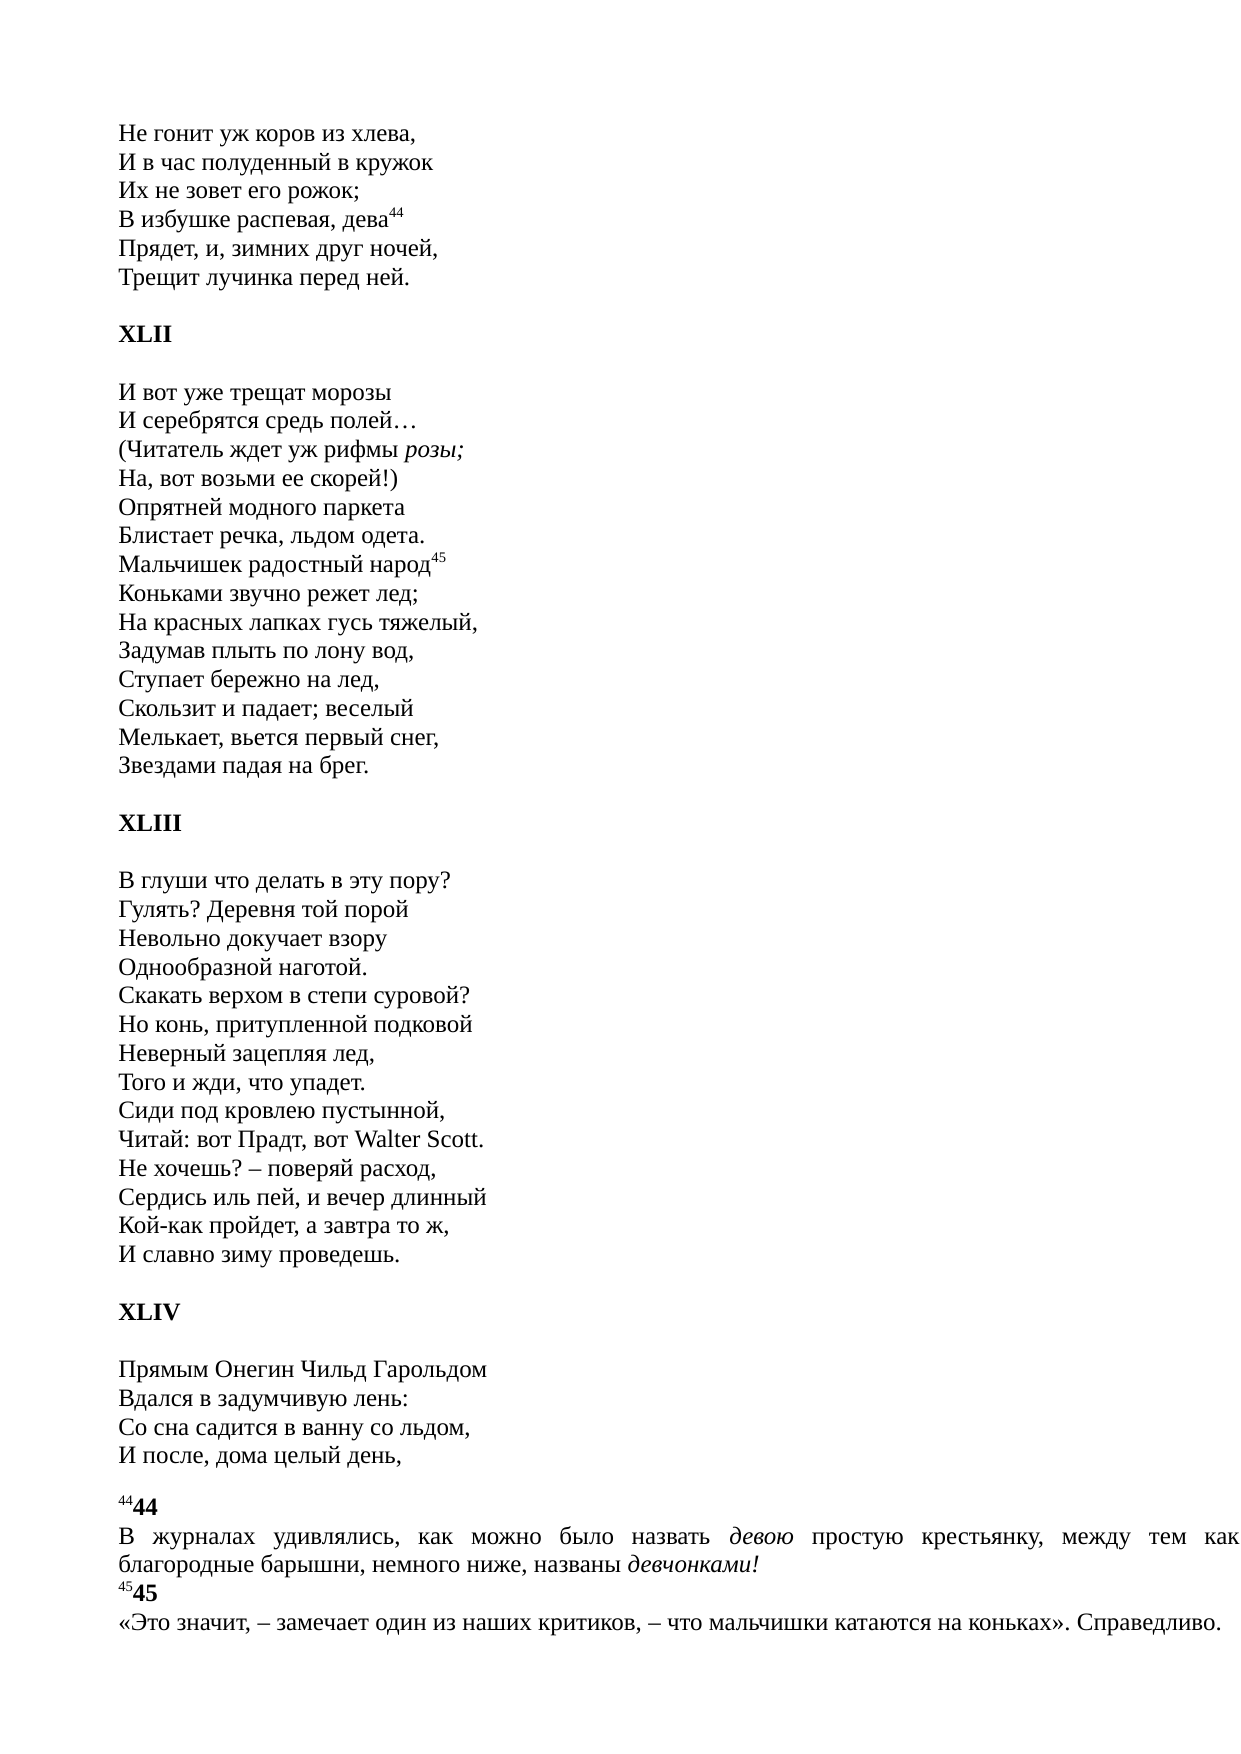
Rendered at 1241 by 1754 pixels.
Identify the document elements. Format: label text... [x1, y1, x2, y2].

text Коньками звучно режет лед; [118, 578, 1240, 607]
text Кой-как пройдет, а завтра то ж, [118, 1211, 1240, 1239]
text На, вот возьми ее скорей!) [118, 463, 1240, 492]
text Скользит и падает; веселый [118, 693, 1240, 722]
text Читай: вот Прадт, вот Walter Scott. [118, 1124, 1240, 1153]
text Ступает бережно на лед, [118, 664, 1240, 693]
text Не хочешь? – поверяй расход, [118, 1153, 1240, 1182]
text Но конь, притупленной подковой [118, 1009, 1240, 1038]
text Неверный зацепляя лед, [118, 1038, 1240, 1067]
text Не гонит уж коров из хлева, [118, 118, 1240, 147]
text В глуши что делать в эту пору? [118, 866, 1240, 894]
text И славно зиму проведешь. [118, 1239, 1240, 1268]
text В избушке распевая, дева [118, 204, 1240, 233]
text Сердись иль пей, и вечер длинный [118, 1182, 1240, 1211]
text И серебрятся средь полей… [118, 406, 1240, 434]
text В журналах удивлялись, как можно было назвать девою простую крестьянку, между тем как благородные барышни, немного ниже, названы девчонками! [118, 1521, 1240, 1578]
text Сиди под кровлею пустынной, [118, 1096, 1240, 1124]
text (Читатель ждет уж рифмы розы; [118, 434, 1240, 463]
text Опрятней модного паркета [118, 492, 1240, 521]
text Того и жди, что упадет. [118, 1067, 1240, 1096]
text Мальчишек радостный народ [118, 549, 1240, 578]
text Звездами падая на брег. [118, 751, 1240, 779]
subtitle XLIV [118, 1297, 1240, 1326]
text Трещит лучинка перед ней. [118, 262, 1240, 291]
text На красных лапках гусь тяжелый, [118, 607, 1240, 636]
text Однообразной наготой. [118, 952, 1240, 981]
text И вот уже трещат морозы [118, 377, 1240, 406]
text Прямым Онегин Чильд Гарольдом [118, 1354, 1240, 1383]
text 44 [118, 1492, 1240, 1521]
text Их не зовет его рожок; [118, 176, 1240, 204]
text Мелькает, вьется первый снег, [118, 722, 1240, 751]
text 45 [118, 1578, 1240, 1607]
text Блистает речка, льдом одета. [118, 521, 1240, 549]
text Задумав плыть по лону вод, [118, 636, 1240, 664]
text И в час полуденный в кружок [118, 147, 1240, 176]
subtitle XLIII [118, 808, 1240, 837]
text Гулять? Деревня той порой [118, 894, 1240, 923]
text Невольно докучает взору [118, 923, 1240, 952]
text «Это значит, – замечает один из наших критиков, – что мальчишки катаются на коньках». Справедливо. [118, 1607, 1240, 1636]
text Прядет, и, зимних друг ночей, [118, 233, 1240, 262]
text И после, дома целый день, [118, 1441, 1240, 1469]
text Со сна садится в ванну со льдом, [118, 1412, 1240, 1441]
text Вдался в задумчивую лень: [118, 1383, 1240, 1412]
text Скакать верхом в степи суровой? [118, 981, 1240, 1009]
subtitle XLII [118, 319, 1240, 348]
